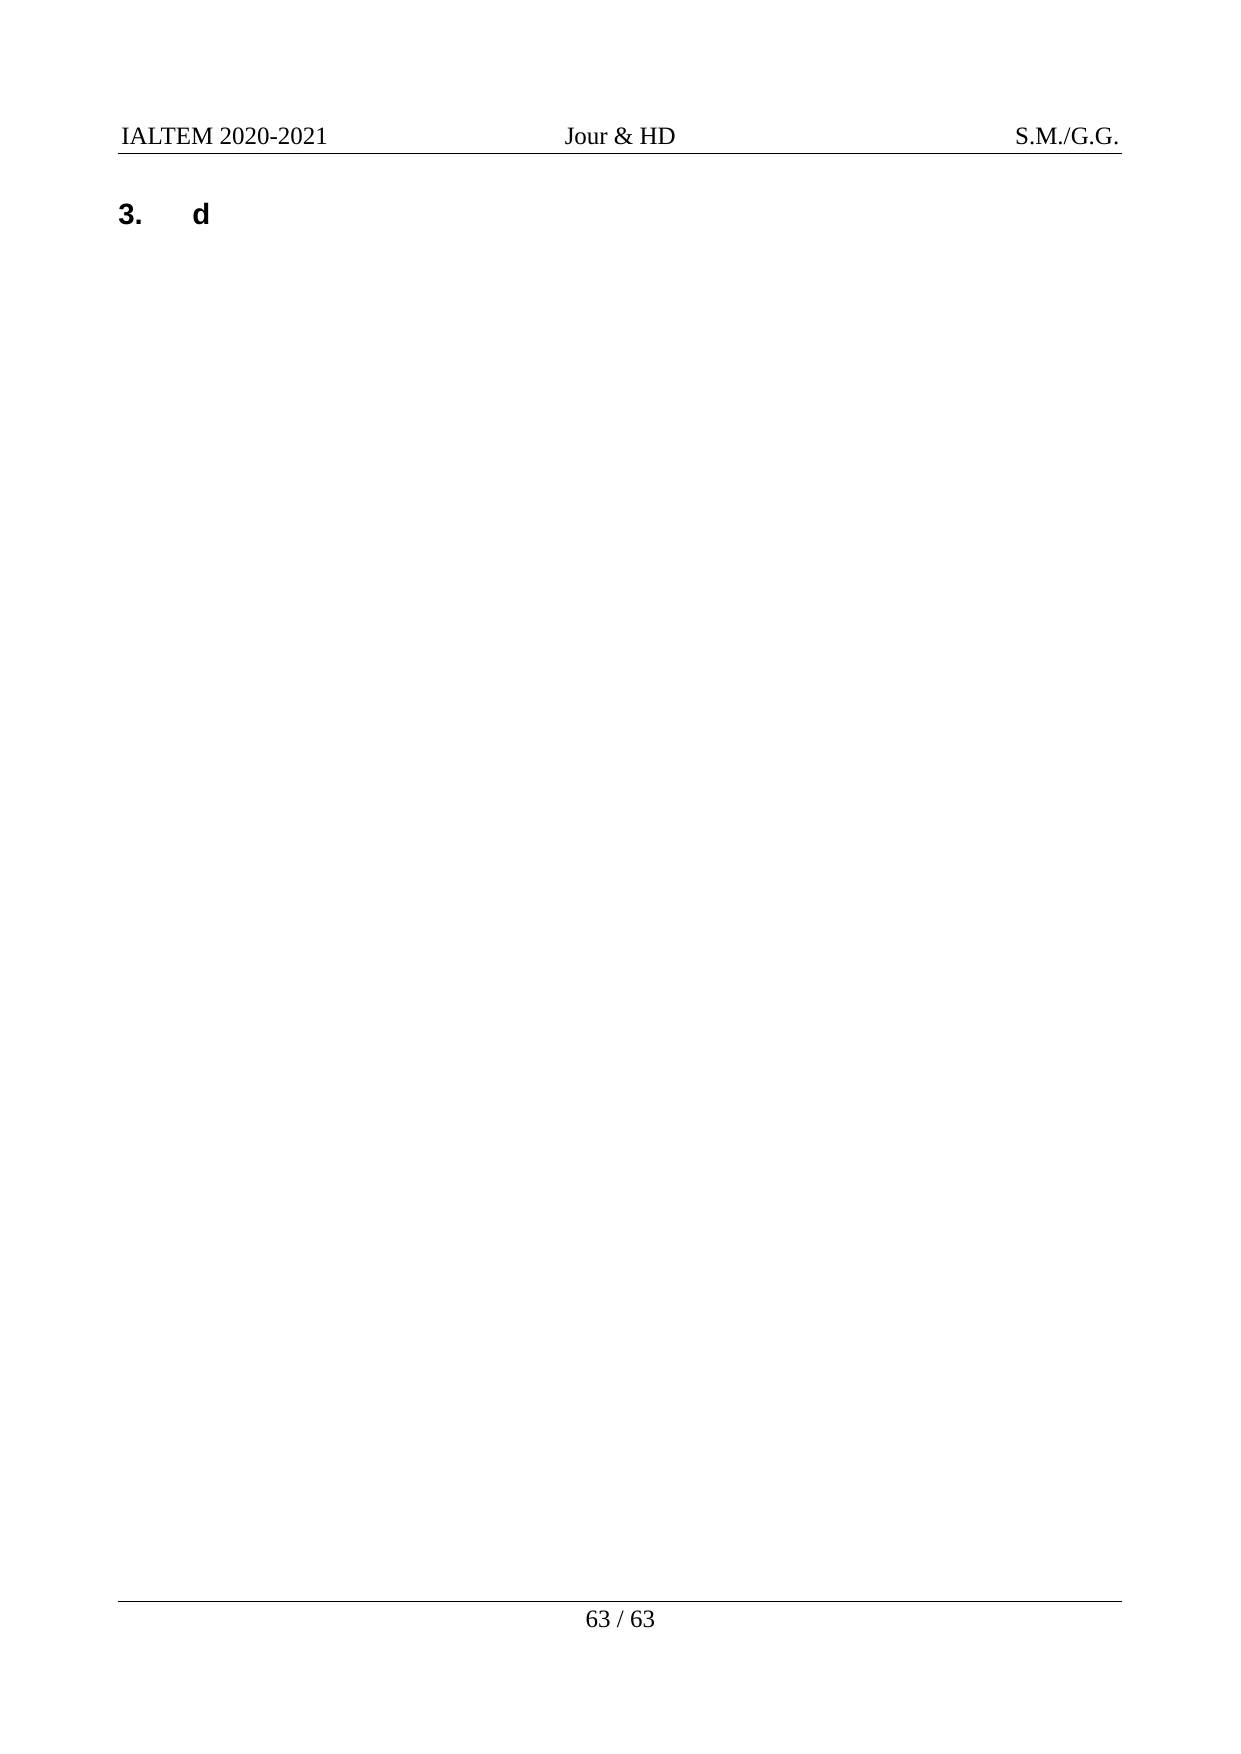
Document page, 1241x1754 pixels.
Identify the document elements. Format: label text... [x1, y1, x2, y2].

subtitle d [118, 197, 1122, 231]
